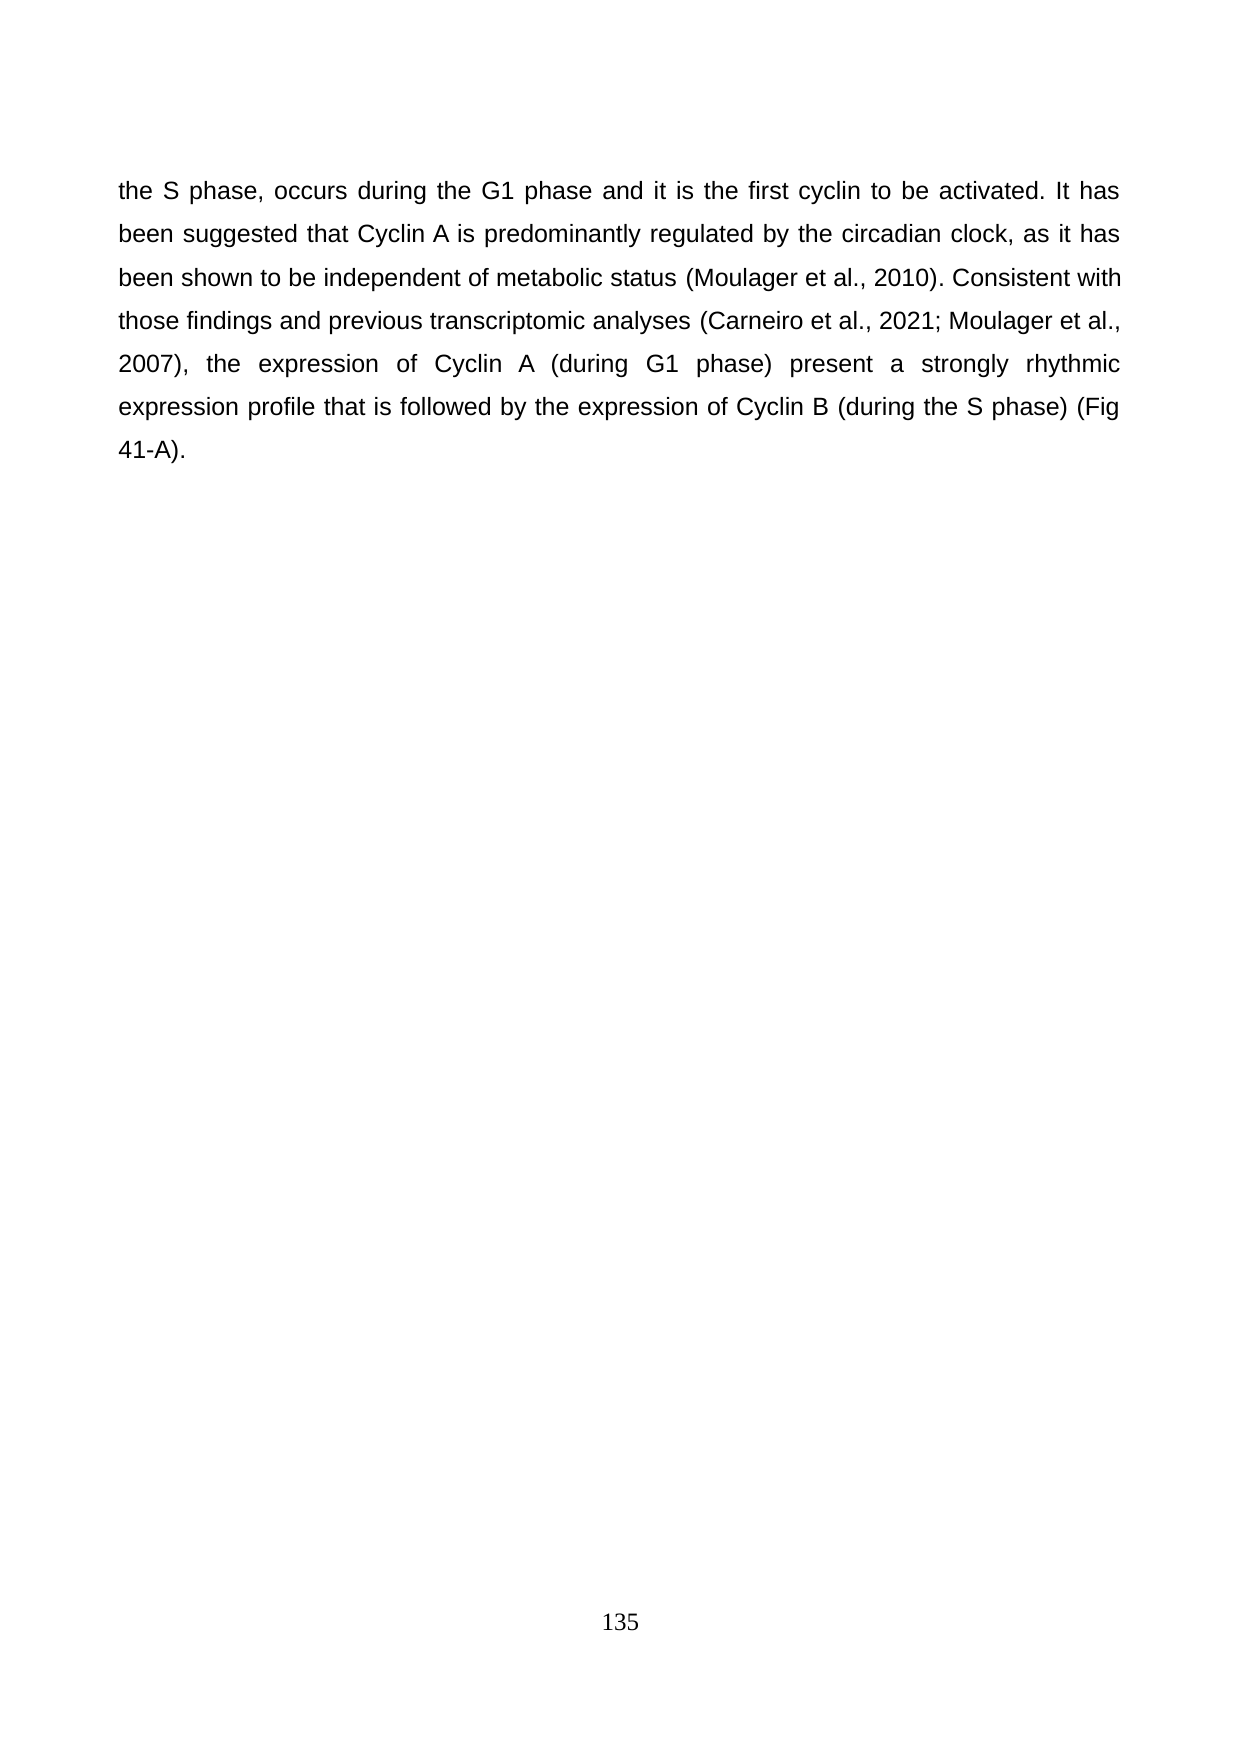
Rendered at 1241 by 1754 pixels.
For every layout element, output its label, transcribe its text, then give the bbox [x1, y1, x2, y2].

text the S phase, occurs during the G1 phase and it is the first cyclin to be activated. It has been suggested that Cyclin A is predominantly regulated by the circadian clock, as it has been shown to be independent of metabolic status (Moulager et al., 2010)⁠. Consistent with those findings and previous transcriptomic analyses (Carneiro et al., 2021; Moulager et al., 2007)⁠, the expression of Cyclin A (during G1 phase) present a strongly rhythmic expression profile that is followed by the expression of Cyclin B (during the S phase) (Fig 41-A). [118, 176, 1122, 464]
